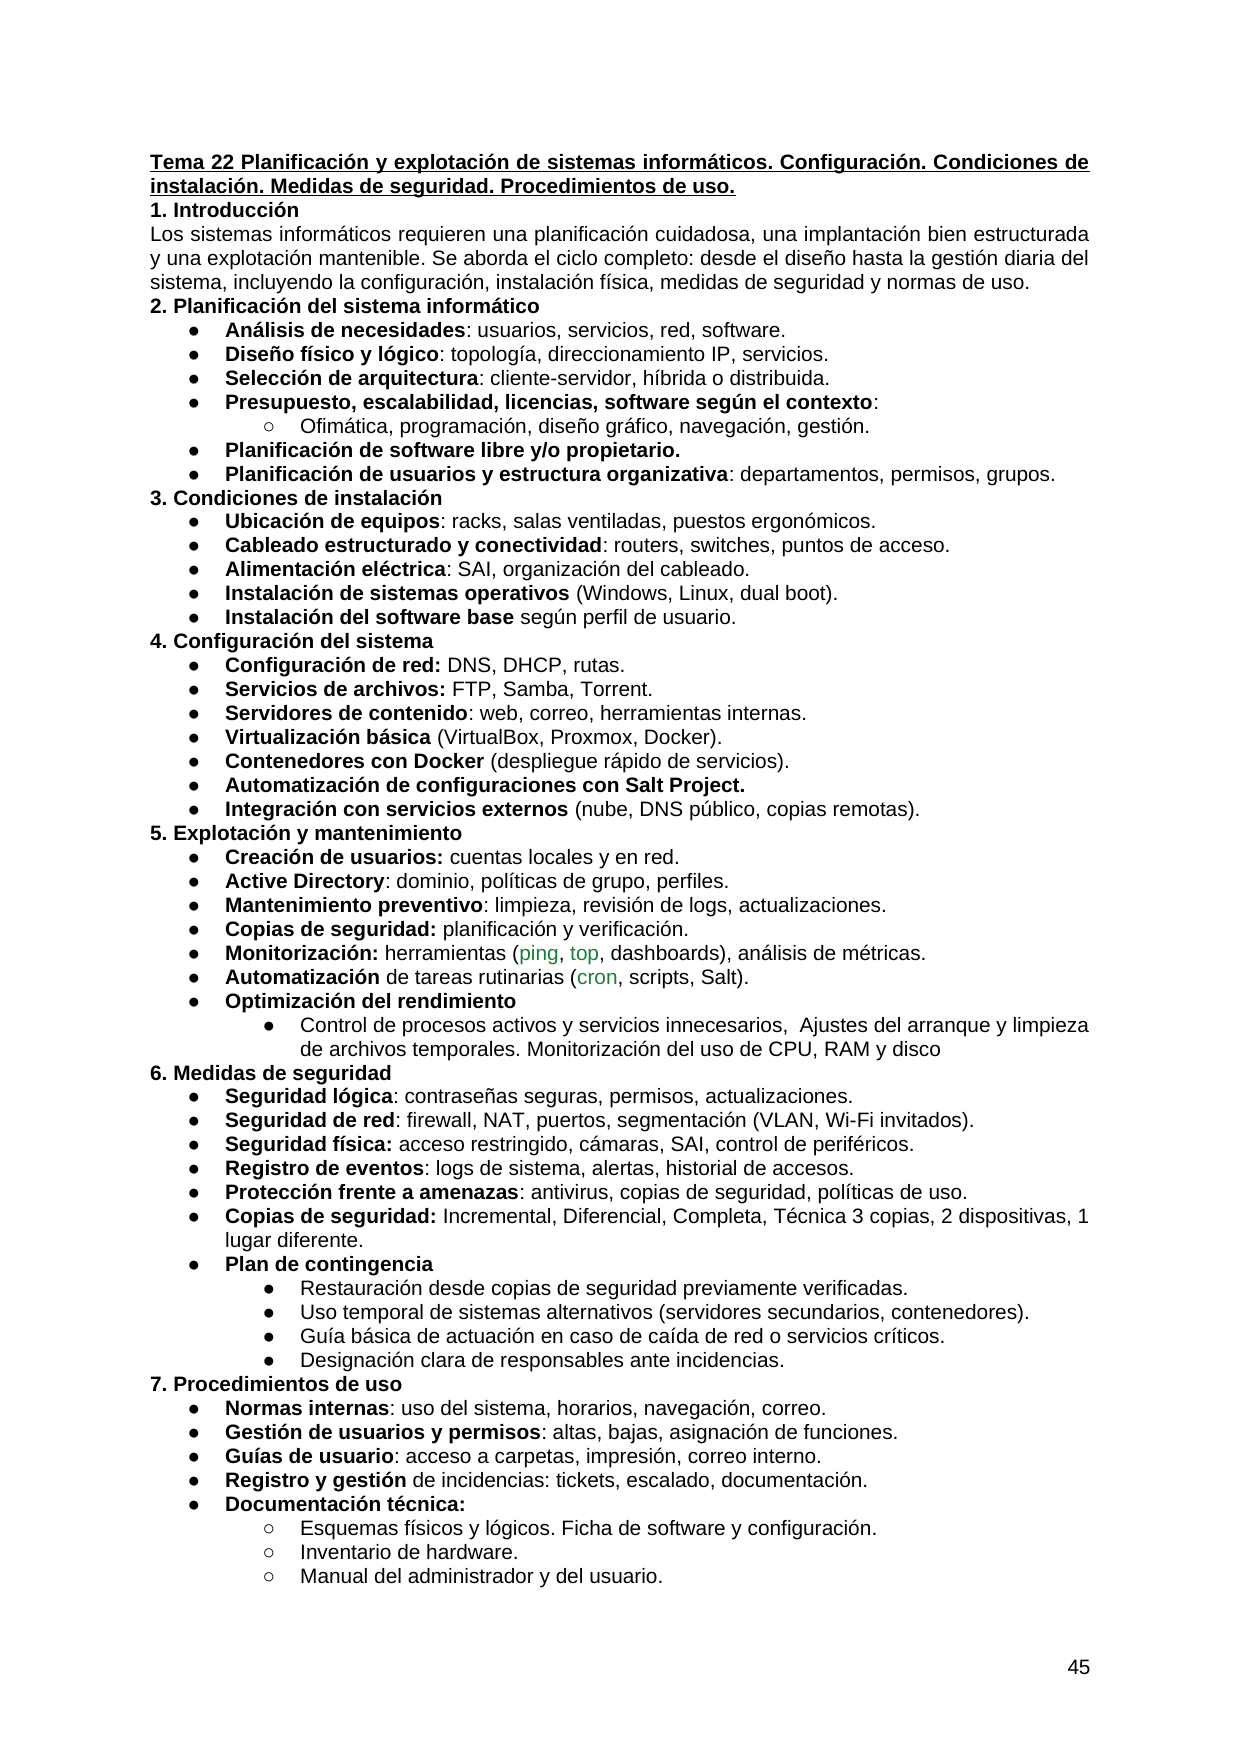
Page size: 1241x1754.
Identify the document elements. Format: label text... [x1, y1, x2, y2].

subtitle Tema 22 Planificación y explotación de sistemas informáticos. Configuración. Condiciones de [150, 150, 1090, 171]
list Copias de seguridad: Incremental, Diferencial, Completa, Técnica 3 copias, 2 dispositivas, 1 lugar diferente. [187, 1204, 1090, 1252]
list Automatización de tareas rutinarias (cron, scripts, Salt). [187, 964, 1090, 988]
list Copias de seguridad: planificación y verificación. [187, 917, 1090, 941]
list Active Directory: dominio, políticas de grupo, perfiles. [187, 869, 1090, 893]
list Normas internas: uso del sistema, horarios, navegación, correo. [187, 1396, 1090, 1420]
list Manual del administrador y del usuario. [262, 1563, 1090, 1587]
list Esquemas físicos y lógicos. Ficha de software y configuración. [262, 1516, 1090, 1539]
subtitle 5. Explotación y mantenimiento [150, 821, 1090, 845]
list Diseño físico y lógico: topología, direccionamiento IP, servicios. [187, 342, 1090, 366]
list Restauración desde copias de seguridad previamente verificadas. [262, 1276, 1090, 1300]
list Servidores de contenido: web, correo, herramientas internas. [187, 701, 1090, 725]
list Mantenimiento preventivo: limpieza, revisión de logs, actualizaciones. [187, 893, 1090, 917]
list Guías de usuario: acceso a carpetas, impresión, correo interno. [187, 1444, 1090, 1468]
list Planificación de software libre y/o propietario. [187, 437, 1090, 461]
list Instalación del software base según perfil de usuario. [187, 605, 1090, 629]
list Ubicación de equipos: racks, salas ventiladas, puestos ergonómicos. [187, 509, 1090, 533]
list Contenedores con Docker (despliegue rápido de servicios). [187, 749, 1090, 773]
list Instalación de sistemas operativos (Windows, Linux, dual boot). [187, 581, 1090, 605]
subtitle 2. Planificación del sistema informático [150, 294, 1090, 318]
subtitle 4. Configuración del sistema [150, 629, 1090, 653]
subtitle 3. Condiciones de instalación [150, 485, 1090, 509]
list Selección de arquitectura: cliente-servidor, híbrida o distribuida. [187, 366, 1090, 389]
list Virtualización básica (VirtualBox, Proxmox, Docker). [187, 725, 1090, 749]
list Creación de usuarios: cuentas locales y en red. [187, 845, 1090, 869]
list Guía básica de actuación en caso de caída de red o servicios críticos. [262, 1324, 1090, 1348]
list Ofimática, programación, diseño gráfico, navegación, gestión. [262, 413, 1090, 437]
list Inventario de hardware. [262, 1539, 1090, 1563]
list Integración con servicios externos (nube, DNS público, copias remotas). [187, 797, 1090, 821]
list Registro y gestión de incidencias: tickets, escalado, documentación. [187, 1468, 1090, 1492]
list Cableado estructurado y conectividad: routers, switches, puntos de acceso. [187, 533, 1090, 557]
list Monitorización: herramientas (ping, top, dashboards), análisis de métricas. [187, 941, 1090, 964]
subtitle instalación. Medidas de seguridad. Procedimientos de uso. [150, 172, 1090, 198]
subtitle 7. Procedimientos de uso [150, 1372, 1090, 1396]
subtitle 1. Introducción [150, 198, 1090, 222]
list Planificación de usuarios y estructura organizativa: departamentos, permisos, grupos. [187, 461, 1090, 485]
list Optimización del rendimiento [187, 988, 1090, 1012]
list Seguridad física: acceso restringido, cámaras, SAI, control de periféricos. [187, 1132, 1090, 1156]
list Presupuesto, escalabilidad, licencias, software según el contexto: [187, 389, 1090, 413]
list Servicios de archivos: FTP, Samba, Torrent. [187, 677, 1090, 701]
subtitle 6. Medidas de seguridad [150, 1060, 1090, 1084]
list Control de procesos activos y servicios innecesarios, Ajustes del arranque y limpieza de archivos temporales. Monitorización del uso de CPU, RAM y disco [262, 1012, 1090, 1060]
list Seguridad lógica: contraseñas seguras, permisos, actualizaciones. [187, 1084, 1090, 1108]
list Documentación técnica: [187, 1492, 1090, 1516]
text Los sistemas informáticos requieren una planificación cuidadosa, una implantación bien estructurada y una explotación mantenible. Se aborda el ciclo completo: desde el diseño hasta la gestión diaria del sistema, incluyendo la configuración, instalación física, medidas de seguridad y normas de uso. [150, 222, 1090, 294]
list Alimentación eléctrica: SAI, organización del cableado. [187, 557, 1090, 581]
list Gestión de usuarios y permisos: altas, bajas, asignación de funciones. [187, 1420, 1090, 1444]
list Análisis de necesidades: usuarios, servicios, red, software. [187, 318, 1090, 342]
list Plan de contingencia [187, 1252, 1090, 1276]
list Registro de eventos: logs de sistema, alertas, historial de accesos. [187, 1156, 1090, 1180]
list Automatización de configuraciones con Salt Project. [187, 773, 1090, 797]
list Uso temporal de sistemas alternativos (servidores secundarios, contenedores). [262, 1300, 1090, 1324]
list Protección frente a amenazas: antivirus, copias de seguridad, políticas de uso. [187, 1180, 1090, 1204]
list Configuración de red: DNS, DHCP, rutas. [187, 653, 1090, 677]
list Seguridad de red: firewall, NAT, puertos, segmentación (VLAN, Wi-Fi invitados). [187, 1108, 1090, 1132]
list Designación clara de responsables ante incidencias. [262, 1348, 1090, 1372]
